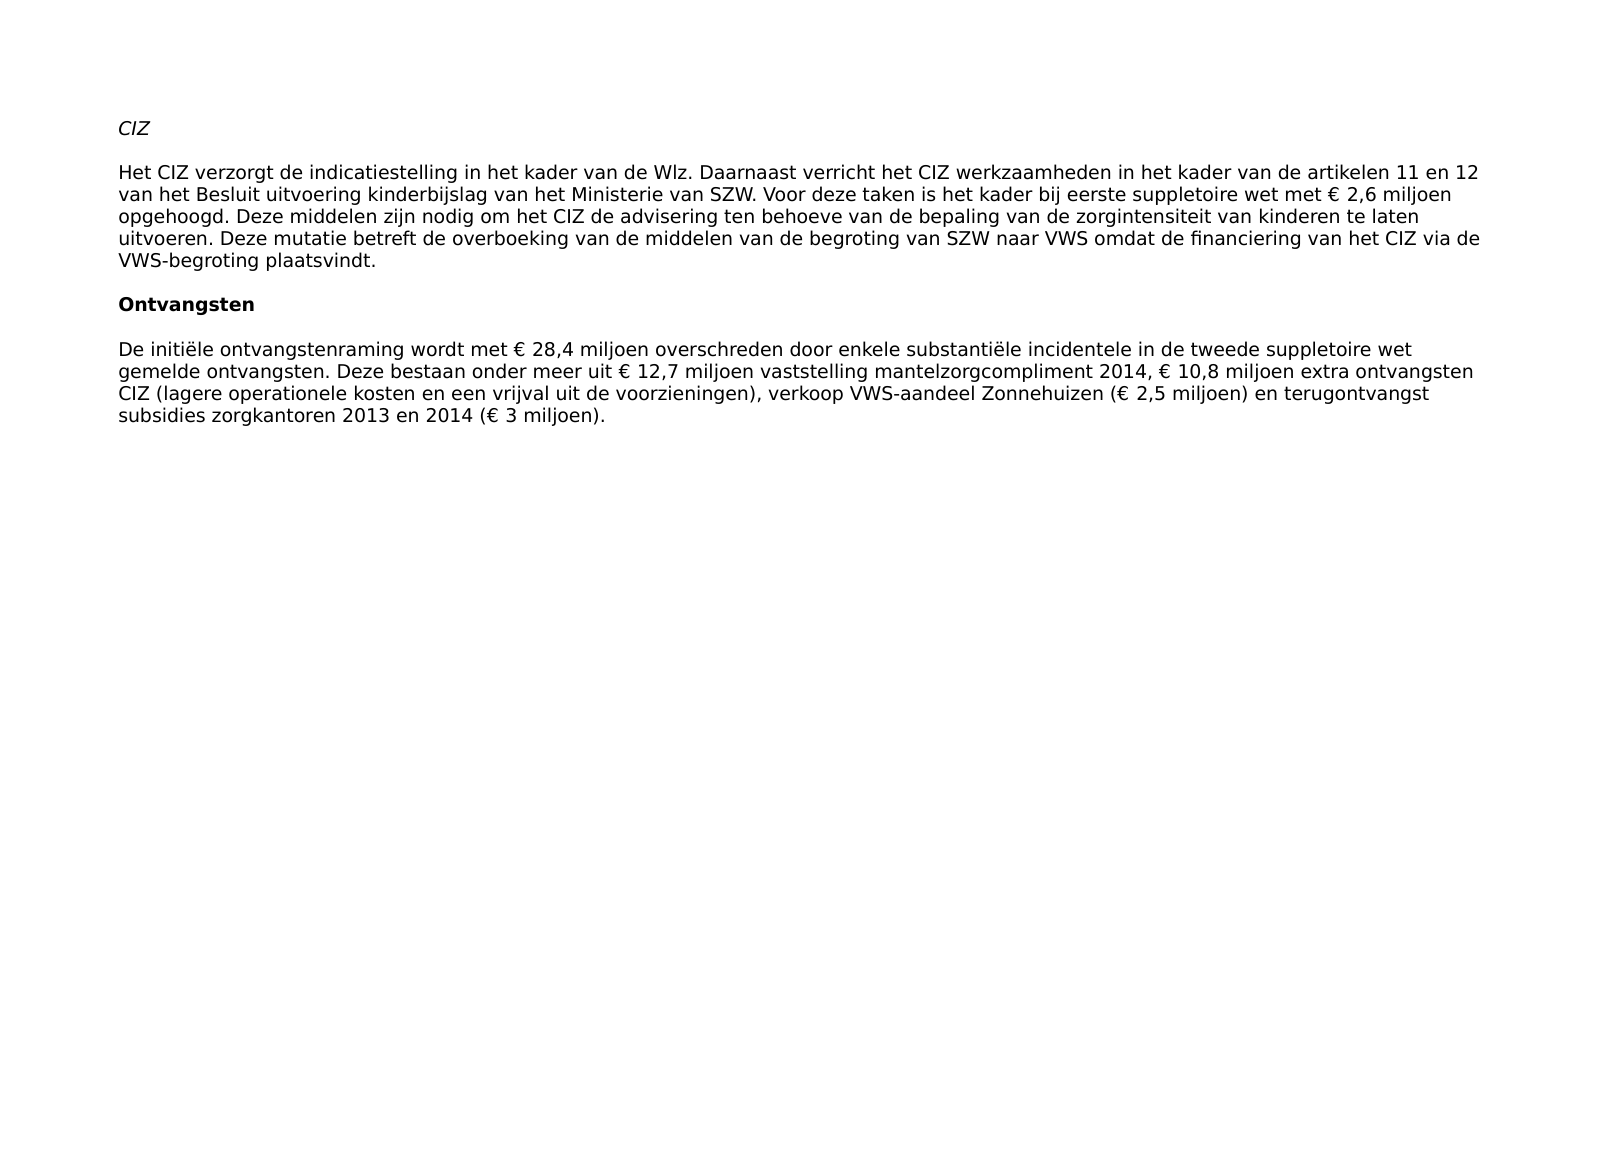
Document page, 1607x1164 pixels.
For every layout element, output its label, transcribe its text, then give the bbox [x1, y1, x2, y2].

subtitle CIZ [118, 118, 1488, 140]
text De initiële ontvangstenraming wordt met € 28,4 miljoen overschreden door enkele substantiële incidentele in de tweede suppletoire wet gemelde ontvangsten. Deze bestaan onder meer uit € 12,7 miljoen vaststelling mantelzorgcompliment 2014, € 10,8 miljoen extra ontvangsten CIZ (lagere operationele kosten en een vrijval uit de voorzieningen), verkoop VWS-aandeel Zonnehuizen (€ 2,5 miljoen) en terugontvangst subsidies zorgkantoren 2013 en 2014 (€ 3 miljoen). [118, 338, 1488, 426]
subtitle Ontvangsten [118, 294, 1488, 316]
text Het CIZ verzorgt de indicatiestelling in het kader van de Wlz. Daarnaast verricht het CIZ werkzaamheden in het kader van de artikelen 11 en 12 van het Besluit uitvoering kinderbijslag van het Ministerie van SZW. Voor deze taken is het kader bij eerste suppletoire wet met € 2,6 miljoen opgehoogd. Deze middelen zijn nodig om het CIZ de advisering ten behoeve van de bepaling van de zorgintensiteit van kinderen te laten uitvoeren. Deze mutatie betreft de overboeking van de middelen van de begroting van SZW naar VWS omdat de financiering van het CIZ via de VWS-begroting plaatsvindt. [118, 162, 1488, 272]
